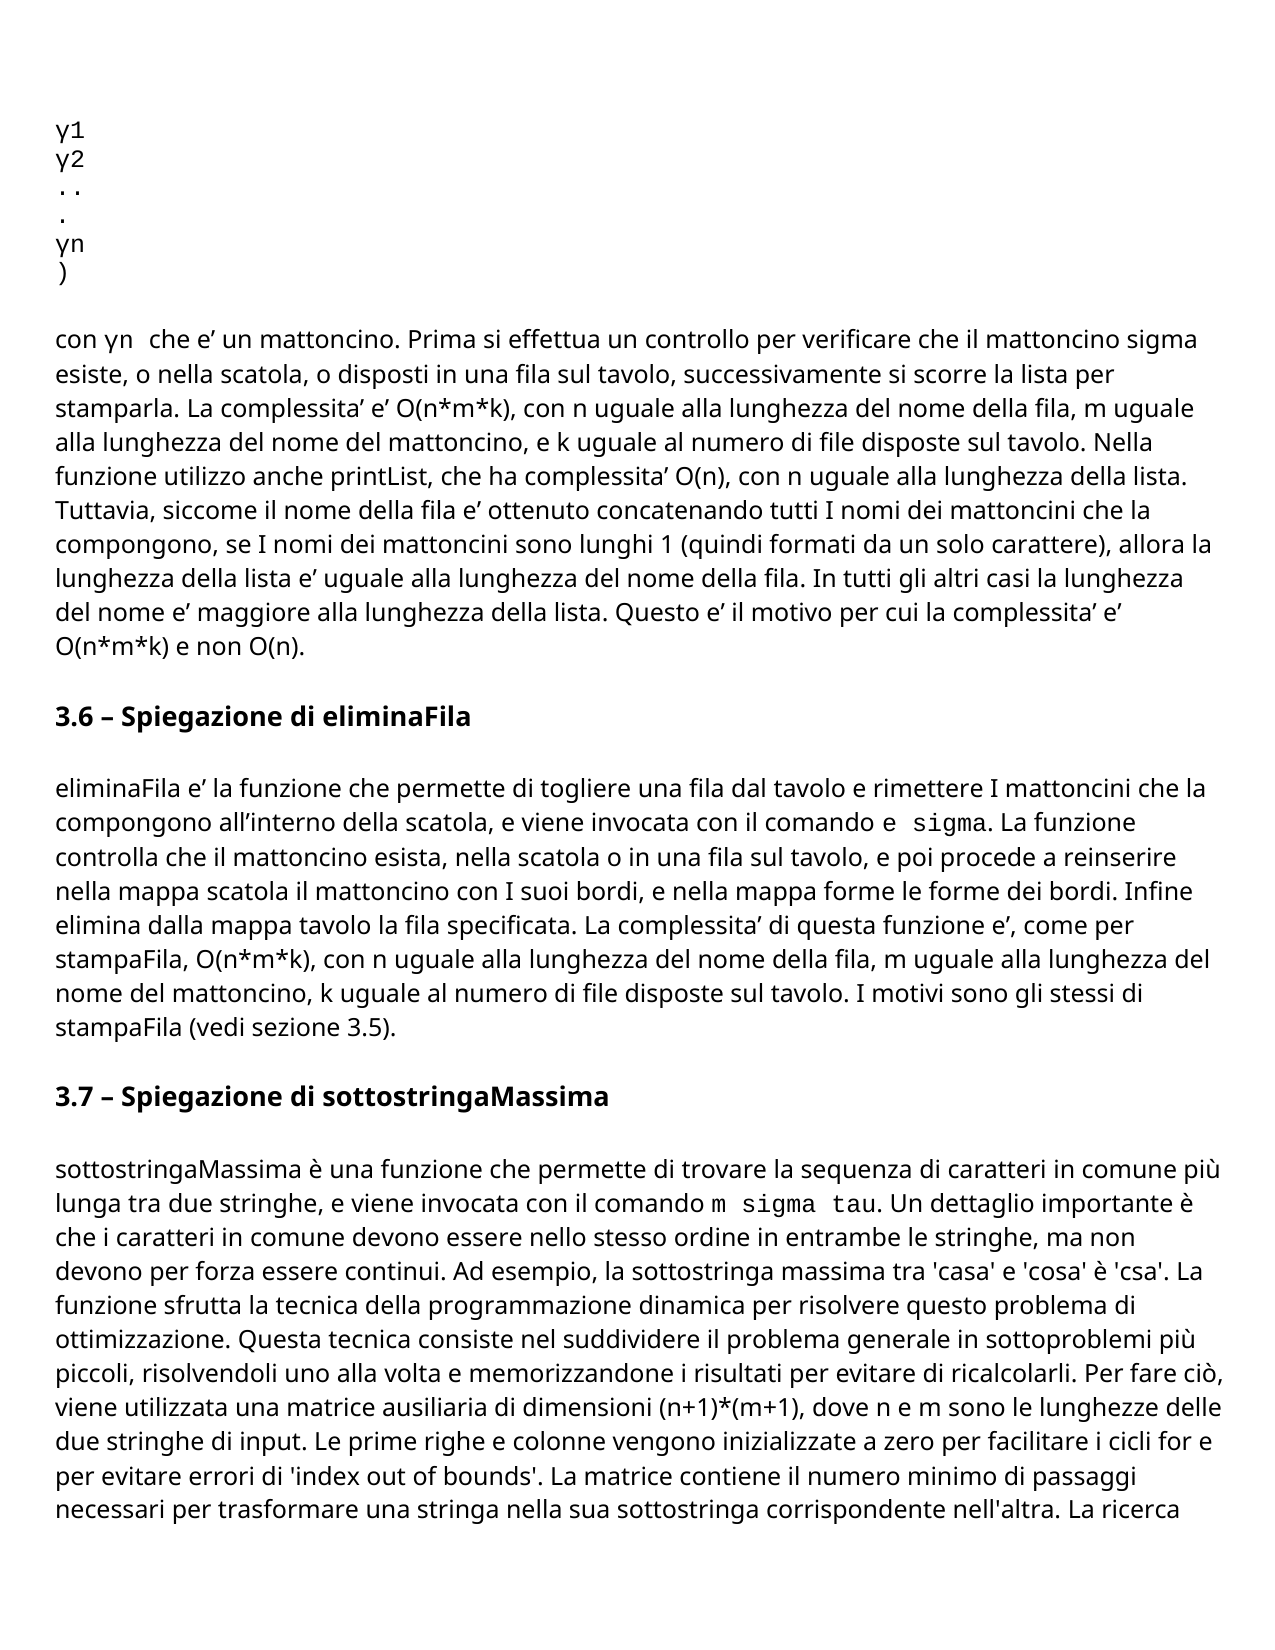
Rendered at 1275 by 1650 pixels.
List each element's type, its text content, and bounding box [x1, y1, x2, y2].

text . [55, 203, 1227, 231]
text eliminaFila e’ la funzione che permette di togliere una fila dal tavolo e rimettere I mattoncini che la compongono all’interno della scatola, e viene invocata con il comando e sigma. La funzione controlla che il mattoncino esista, nella scatola o in una fila sul tavolo, e poi procede a reinserire nella mappa scatola il mattoncino con I suoi bordi, e nella mappa forme le forme dei bordi. Infine elimina dalla mappa tavolo la fila specificata. La complessita’ di questa funzione e’, come per stampaFila, O(n*m*k), con n uguale alla lunghezza del nome della fila, m uguale alla lunghezza del nome del mattoncino, k uguale al numero di file disposte sul tavolo. I motivi sono gli stessi di stampaFila (vedi sezione 3.5). [55, 771, 1227, 1043]
text .. [55, 175, 1227, 203]
text ) [55, 260, 1227, 288]
text 3.6 – Spiegazione di eliminaFila [55, 697, 1227, 734]
text 3.7 – Spiegazione di sottostringaMassima [55, 1078, 1227, 1114]
text γ2 [55, 146, 1227, 175]
text con γn che e’ un mattoncino. Prima si effettua un controllo per verificare che il mattoncino sigma esiste, o nella scatola, o disposti in una fila sul tavolo, successivamente si scorre la lista per stamparla. La complessita’ e’ O(n*m*k), con n uguale alla lunghezza del nome della fila, m uguale alla lunghezza del nome del mattoncino, e k uguale al numero di file disposte sul tavolo. Nella funzione utilizzo anche printList, che ha complessita’ O(n), con n uguale alla lunghezza della lista. Tuttavia, siccome il nome della fila e’ ottenuto concatenando tutti I nomi dei mattoncini che la compongono, se I nomi dei mattoncini sono lunghi 1 (quindi formati da un solo carattere), allora la lunghezza della lista e’ uguale alla lunghezza del nome della fila. In tutti gli altri casi la lunghezza del nome e’ maggiore alla lunghezza della lista. Questo e’ il motivo per cui la complessita’ e’ O(n*m*k) e non O(n). [55, 322, 1227, 663]
text γ1 [55, 118, 1227, 146]
text γn [55, 231, 1227, 260]
text sottostringaMassima è una funzione che permette di trovare la sequenza di caratteri in comune più lunga tra due stringhe, e viene invocata con il comando m sigma tau. Un dettaglio importante è che i caratteri in comune devono essere nello stesso ordine in entrambe le stringhe, ma non devono per forza essere continui. Ad esempio, la sottostringa massima tra 'casa' e 'cosa' è 'csa'. La funzione sfrutta la tecnica della programmazione dinamica per risolvere questo problema di ottimizzazione. Questa tecnica consiste nel suddividere il problema generale in sottoproblemi più piccoli, risolvendoli uno alla volta e memorizzandone i risultati per evitare di ricalcolarli. Per fare ciò, viene utilizzata una matrice ausiliaria di dimensioni (n+1)*(m+1), dove n e m sono le lunghezze delle due stringhe di input. Le prime righe e colonne vengono inizializzate a zero per facilitare i cicli for e per evitare errori di 'index out of bounds'. La matrice contiene il numero minimo di passaggi necessari per trasformare una stringa nella sua sottostringa corrispondente nell'altra. La ricerca [55, 1151, 1227, 1526]
